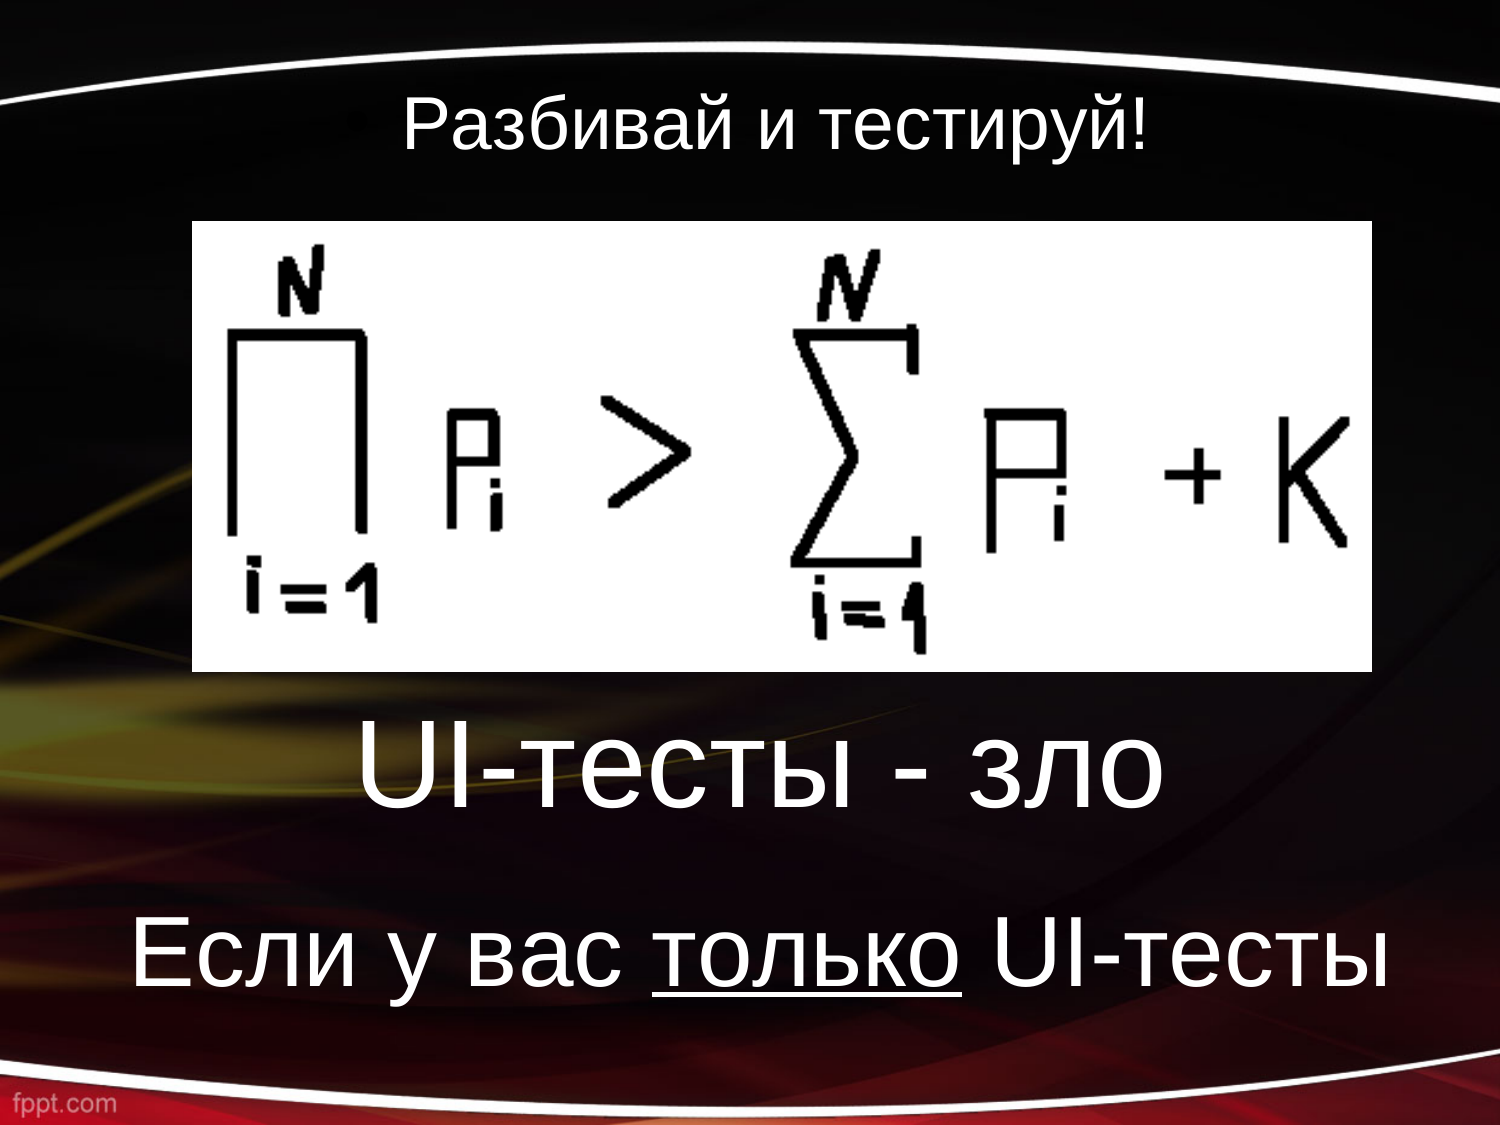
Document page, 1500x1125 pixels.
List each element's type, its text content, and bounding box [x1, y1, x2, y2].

list Если у вас только UI-тесты [116, 833, 1405, 1059]
list Разбивай и тестируй! [90, 45, 1406, 196]
picture [0, 0, 1500, 1125]
list UI-тесты - зло [339, 645, 1182, 833]
